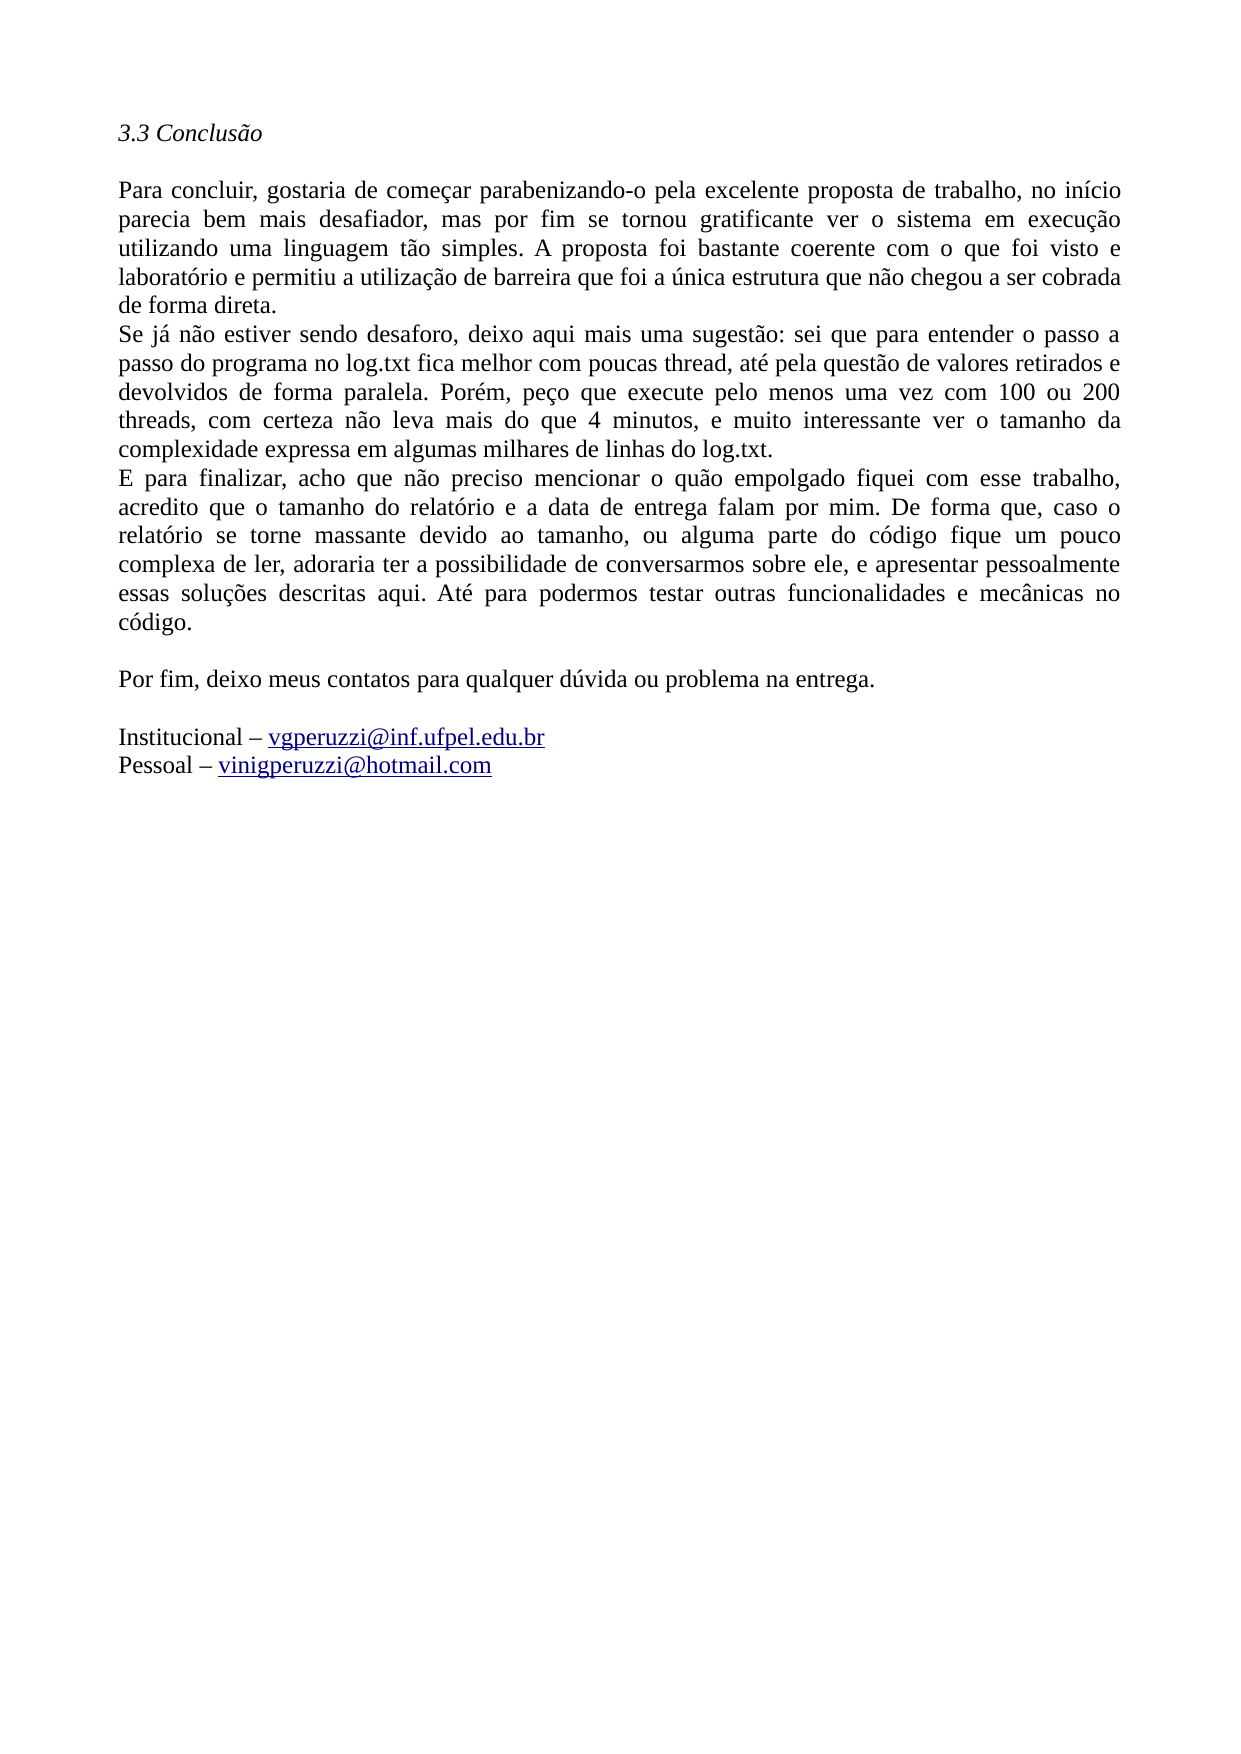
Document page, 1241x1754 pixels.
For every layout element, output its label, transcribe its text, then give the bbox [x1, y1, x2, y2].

text Se já não estiver sendo desaforo, deixo aqui mais uma sugestão: sei que para entender o passo a passo do programa no log.txt fica melhor com poucas thread, até pela questão de valores retirados e devolvidos de forma paralela. Porém, peço que execute pelo menos uma vez com 100 ou 200 threads, com certeza não leva mais do que 4 minutos, e muito interessante ver o tamanho da complexidade expressa em algumas milhares de linhas do log.txt. [118, 319, 1122, 463]
text 3.3 Conclusão [118, 118, 1122, 147]
text E para finalizar, acho que não preciso mencionar o quão empolgado fiquei com esse trabalho, acredito que o tamanho do relatório e a data de entrega falam por mim. De forma que, caso o relatório se torne massante devido ao tamanho, ou alguma parte do código fique um pouco complexa de ler, adoraria ter a possibilidade de conversarmos sobre ele, e apresentar pessoalmente essas soluções descritas aqui. Até para podermos testar outras funcionalidades e mecânicas no código. [118, 463, 1122, 636]
text Pessoal – vinigperuzzi@hotmail.com [118, 751, 1122, 779]
text Para concluir, gostaria de começar parabenizando-o pela excelente proposta de trabalho, no início parecia bem mais desafiador, mas por fim se tornou gratificante ver o sistema em execução utilizando uma linguagem tão simples. A proposta foi bastante coerente com o que foi visto e laboratório e permitiu a utilização de barreira que foi a única estrutura que não chegou a ser cobrada de forma direta. [118, 176, 1122, 319]
text Por fim, deixo meus contatos para qualquer dúvida ou problema na entrega. [118, 664, 1122, 693]
text Institucional – vgperuzzi@inf.ufpel.edu.br [118, 722, 1122, 751]
